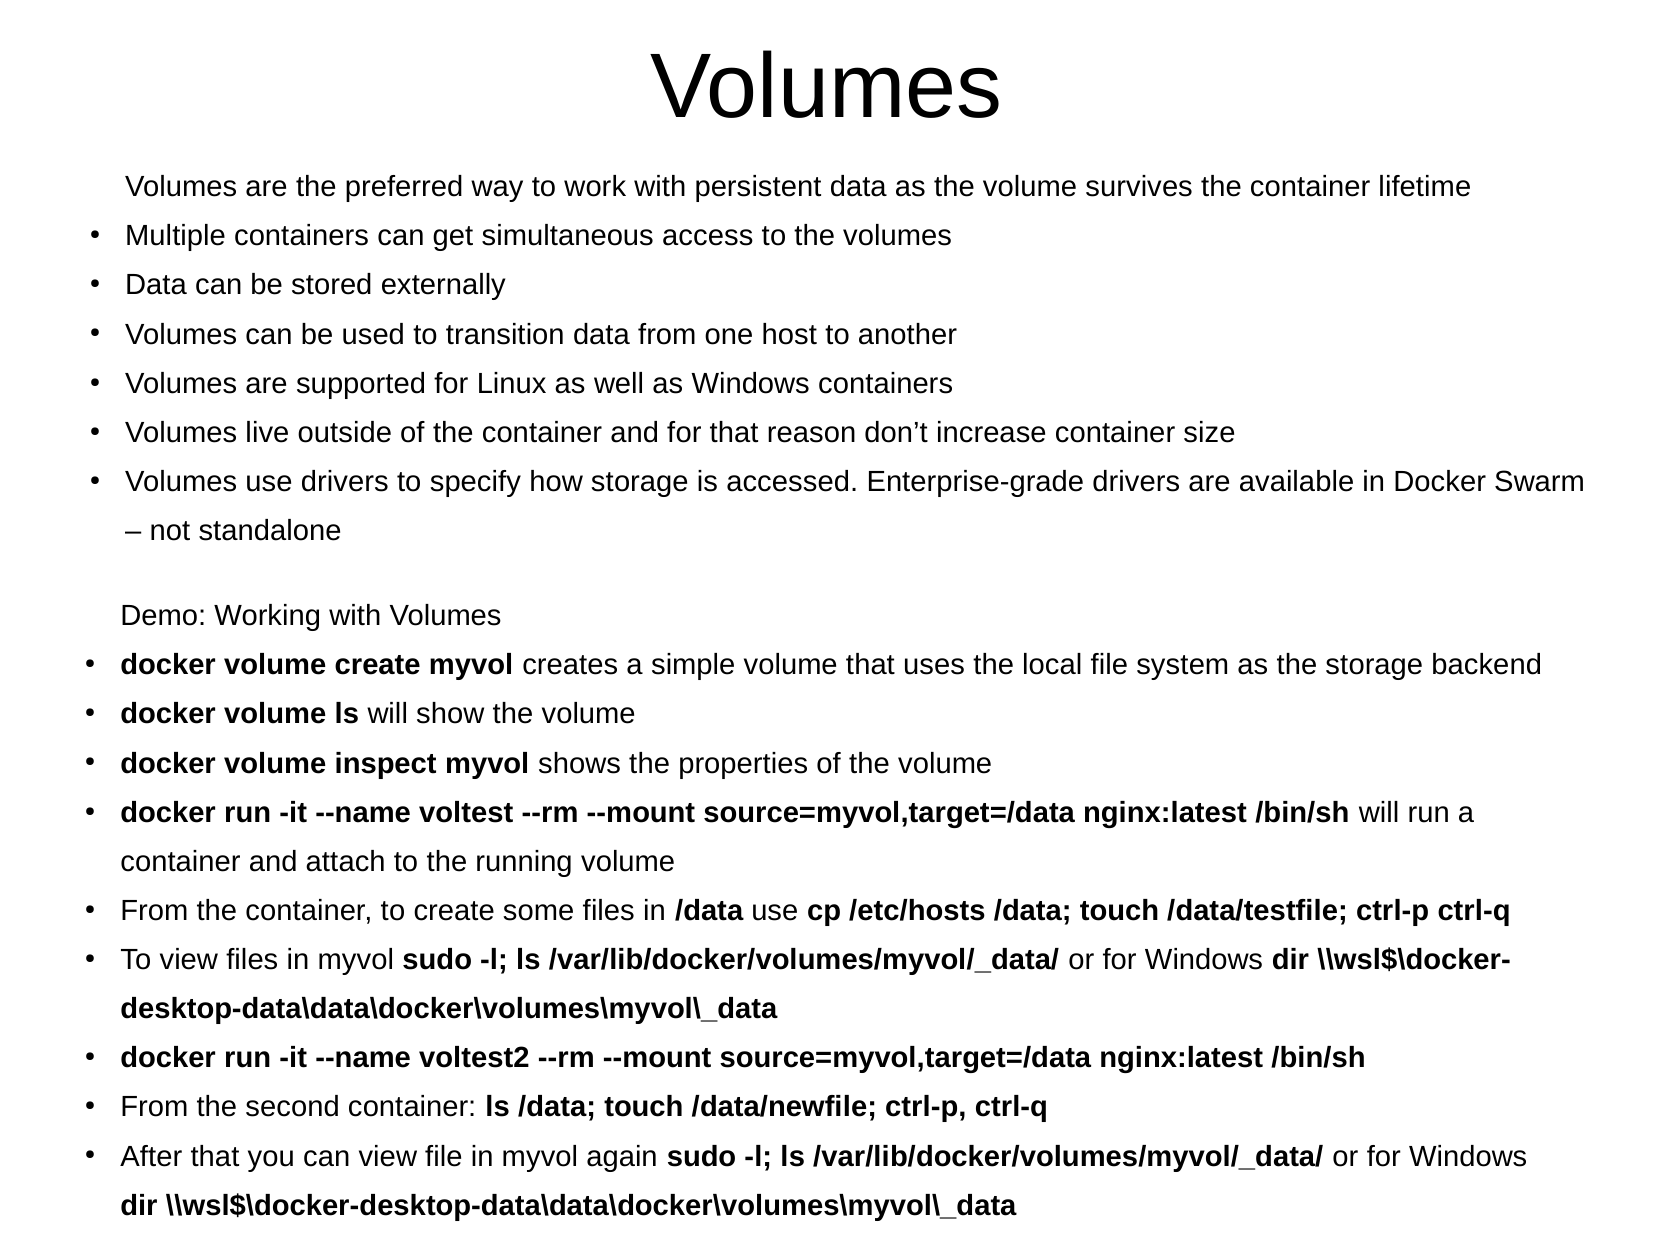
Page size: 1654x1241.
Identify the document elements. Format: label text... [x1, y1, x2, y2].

title Volumes [82, 25, 1571, 127]
text_box Demo: Working with Volumes docker volume create myvol creates a simple volume that uses the local file system as the storage backend docker volume ls will show the volume docker volume inspect myvol shows the properties of the volume docker run -it --name voltest --rm --mount source=myvol,target=/data nginx:latest /bin/sh will run a container and attach to the running volume From the container, to create some files in /data use cp /etc/hosts /data; touch /data/testfile; ctrl-p ctrl-q To view files in myvol sudo -l; ls /var/lib/docker/volumes/myvol/_data/ or for Windows dir \\wsl$\docker-desktop-data\data\docker\volumes\myvol\_data docker run -it --name voltest2 --rm --mount source=myvol,target=/data nginx:latest /bin/sh From the second container: ls /data; touch /data/newfile; ctrl-p, ctrl-q After that you can view file in myvol again sudo -l; ls /var/lib/docker/volumes/myvol/_data/ or for Windows dir \\wsl$\docker-desktop-data\data\docker\volumes\myvol\_data [70, 575, 1608, 1229]
text_box Volumes are the preferred way to work with persistent data as the volume survives the container lifetime Multiple containers can get simultaneous access to the volumes Data can be stored externally Volumes can be used to transition data from one host to another Volumes are supported for Linux as well as Windows containers Volumes live outside of the container and for that reason don’t increase container size Volumes use drivers to specify how storage is accessed. Enterprise-grade drivers are available in Docker Swarm – not standalone [75, 146, 1613, 555]
